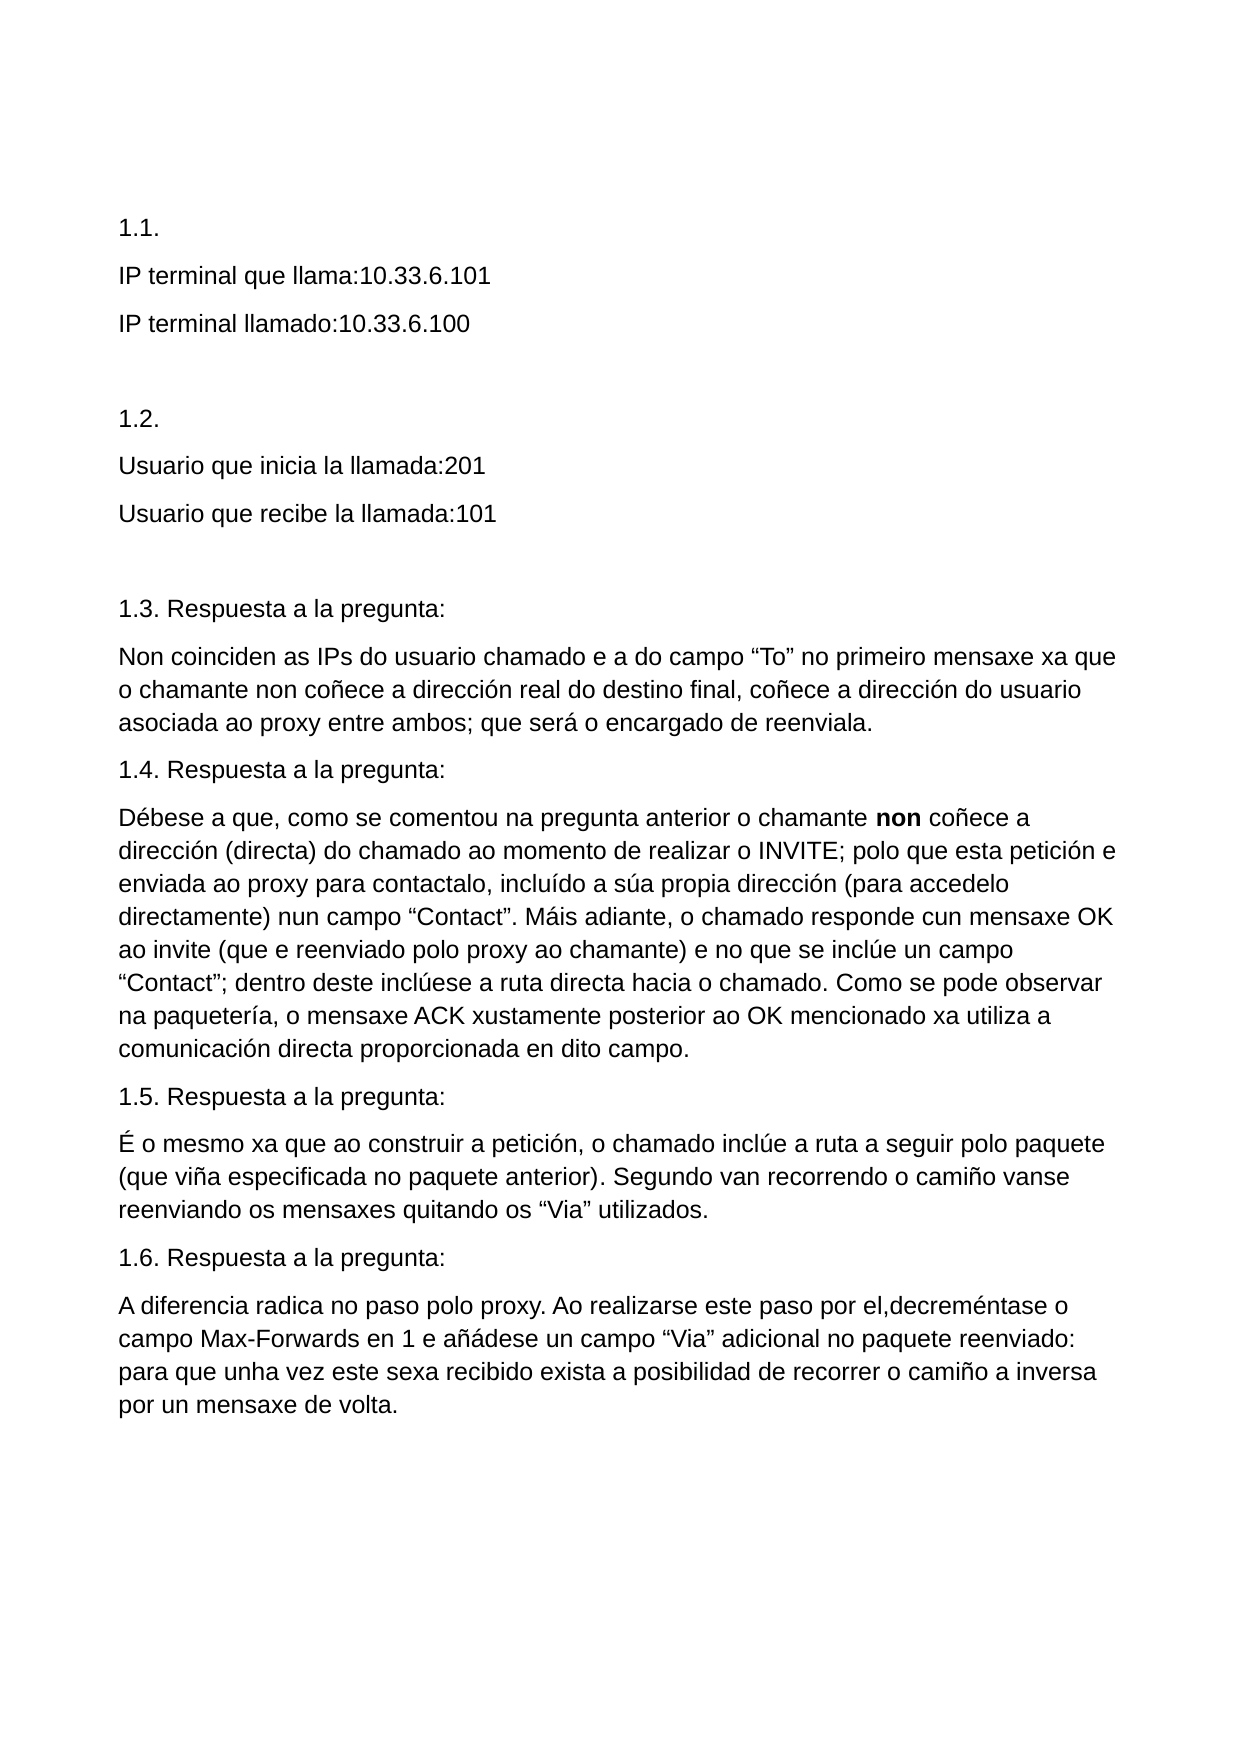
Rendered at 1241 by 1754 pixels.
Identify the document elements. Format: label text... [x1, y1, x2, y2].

text A diferencia radica no paso polo proxy. Ao realizarse este paso por el,decreméntase o campo Max-Forwards en 1 e añádese un campo “Via” adicional no paquete reenviado: para que unha vez este sexa recibido exista a posibilidad de recorrer o camiño a inversa por un mensaxe de volta. [118, 1291, 1122, 1418]
text 1.1. [118, 213, 1122, 242]
text Non coinciden as IPs do usuario chamado e a do campo “To” no primeiro mensaxe xa que o chamante non coñece a dirección real do destino final, coñece a dirección do usuario asociada ao proxy entre ambos; que será o encargado de reenviala. [118, 642, 1122, 737]
text IP terminal llamado:10.33.6.100 [118, 308, 1122, 337]
text Débese a que, como se comentou na pregunta anterior o chamante non coñece a dirección (directa) do chamado ao momento de realizar o INVITE; polo que esta petición e enviada ao proxy para contactalo, incluído a súa propia dirección (para accedelo directamente) nun campo “Contact”. Máis adiante, o chamado responde cun mensaxe OK ao invite (que e reenviado polo proxy ao chamante) e no que se inclúe un campo “Contact”; dentro deste inclúese a ruta directa hacia o chamado. Como se pode observar na paquetería, o mensaxe ACK xustamente posterior ao OK mencionado xa utiliza a comunicación directa proporcionada en dito campo. [118, 803, 1122, 1063]
text 1.4. Respuesta a la pregunta: [118, 755, 1122, 784]
text IP terminal que llama:10.33.6.101 [118, 261, 1122, 290]
text 1.6. Respuesta a la pregunta: [118, 1243, 1122, 1272]
text Usuario que recibe la llamada:101 [118, 499, 1122, 528]
text 1.5. Respuesta a la pregunta: [118, 1082, 1122, 1111]
text Usuario que inicia la llamada:201 [118, 451, 1122, 480]
text É o mesmo xa que ao construir a petición, o chamado inclúe a ruta a seguir polo paquete (que viña especificada no paquete anterior). Segundo van recorrendo o camiño vanse reenviando os mensaxes quitando os “Via” utilizados. [118, 1129, 1122, 1224]
text 1.2. [118, 404, 1122, 432]
text 1.3. Respuesta a la pregunta: [118, 594, 1122, 623]
